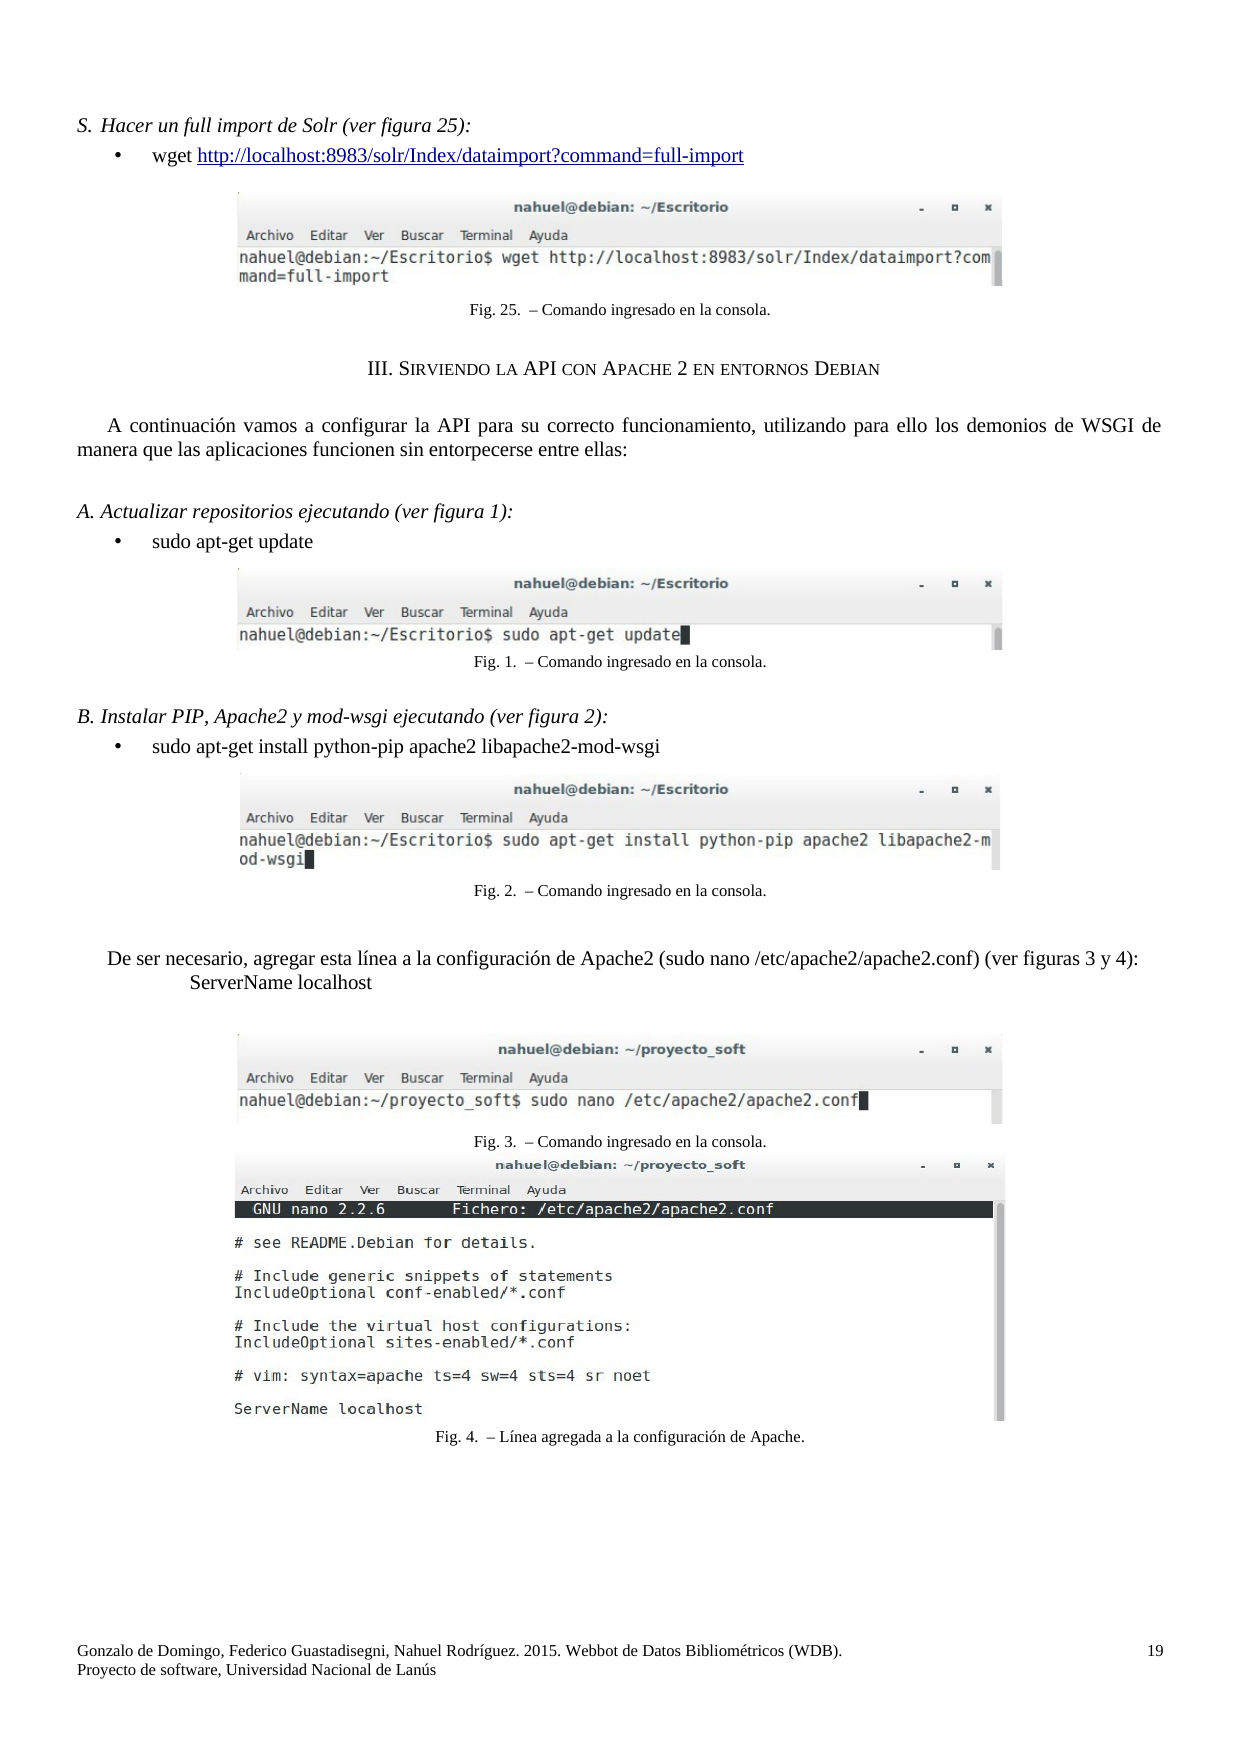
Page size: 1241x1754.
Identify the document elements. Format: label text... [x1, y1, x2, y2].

picture [237, 1034, 1003, 1124]
list ServerName localhost [152, 970, 1163, 994]
list – Comando ingresado en la consola. [77, 299, 1163, 318]
text A continuación vamos a configurar la API para su correcto funcionamiento, utilizando para ello los demonios de WSGI de manera que las aplicaciones funcionen sin entorpecerse entre ellas: [77, 413, 1163, 461]
list sudo apt-get update [114, 529, 1163, 553]
list – Línea agregada a la configuración de Apache. [77, 1427, 1163, 1446]
subtitle Sirviendo la API con Apache 2 en entornos Debian [77, 356, 1163, 380]
picture [240, 773, 1001, 870]
text De ser necesario, agregar esta línea a la configuración de Apache2 (sudo nano /etc/apache2/apache2.conf) (ver figuras 3 y 4): [77, 946, 1163, 970]
list – Comando ingresado en la consola. [77, 651, 1163, 671]
subtitle Instalar PIP, Apache2 y mod-wsgi ejecutando (ver figura 2): [77, 704, 1163, 728]
list – Comando ingresado en la consola. [77, 881, 1163, 900]
list – Comando ingresado en la consola. [77, 1132, 1163, 1151]
picture [234, 1152, 1006, 1421]
picture [237, 568, 1003, 650]
subtitle Actualizar repositorios ejecutando (ver figura 1): [77, 499, 1163, 523]
subtitle Hacer un full import de Solr (ver figura 25): [77, 112, 1163, 137]
list wget http://localhost:8983/solr/Index/dataimport?command=full-import [114, 143, 1163, 167]
picture [237, 192, 1003, 286]
list sudo apt-get install python-pip apache2 libapache2-mod-wsgi [114, 734, 1163, 758]
